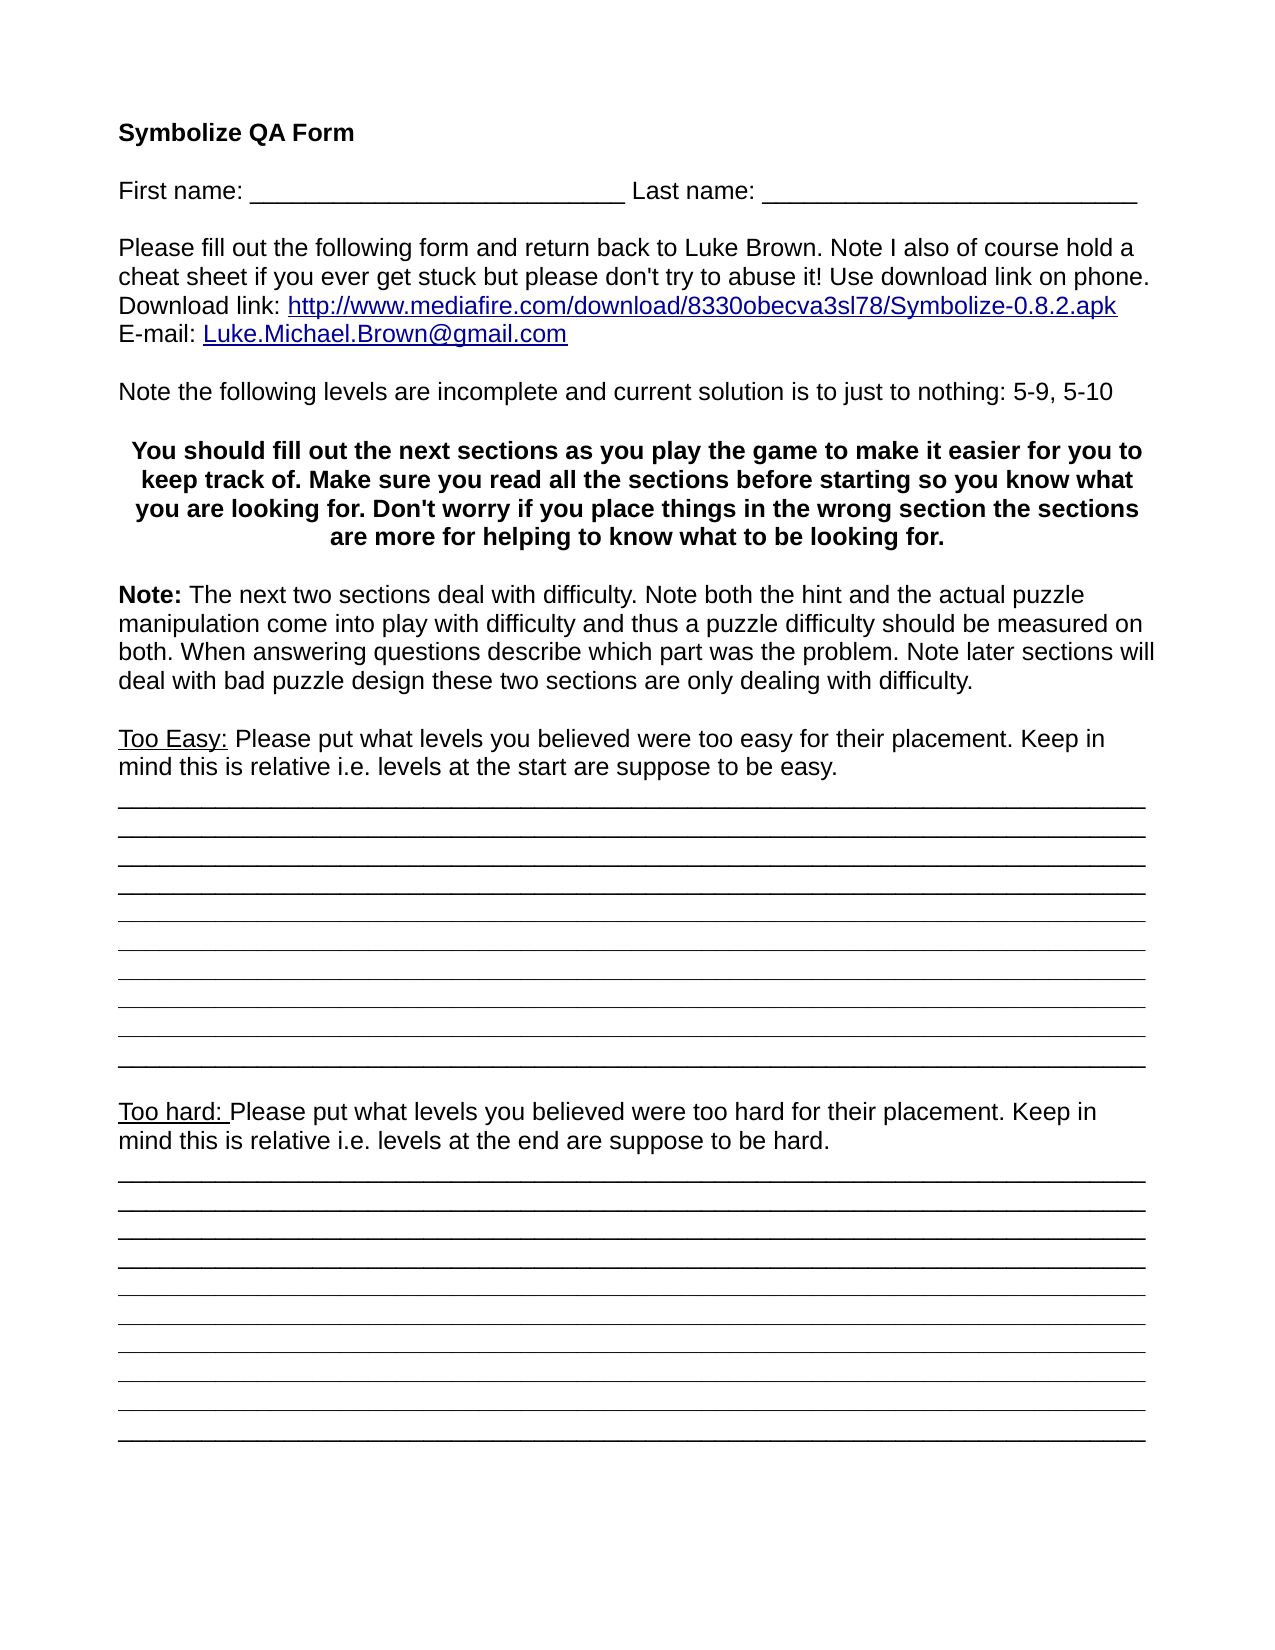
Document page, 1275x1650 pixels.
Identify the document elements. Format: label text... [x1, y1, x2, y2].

text __________________________________________________________________________ [118, 1155, 1157, 1184]
text Please fill out the following form and return back to Luke Brown. Note I also of course hold a cheat sheet if you ever get stuck but please don't try to abuse it! Use download link on phone. [118, 233, 1157, 291]
text Download link: http://www.mediafire.com/download/8330obecva3sl78/Symbolize-0.8.2.apk E-mail: Luke.Michael.Brown@gmail.com Note the following levels are incomplete and current solution is to just to nothing: 5-9, 5-10 [118, 291, 1157, 436]
text __________________________________________________________________________ [118, 810, 1157, 839]
text Symbolize QA Form First name: ___________________________ Last name: ___________________________ [118, 118, 1157, 204]
text __________________________________________________________________________ __________________________________________________________________________ __________________________________________________________________________ __________________________________________________________________________ __________________________________________________________________________ __________________________________________________________________________ __________________________________________________________________________ __________________________________________________________________________ [118, 1212, 1157, 1442]
text You should fill out the next sections as you play the game to make it easier for you to keep track of. Make sure you read all the sections before starting so you know what you are looking for. Don't worry if you place things in the wrong section the sections are more for helping to know what to be looking for. [118, 436, 1157, 551]
text __________________________________________________________________________ __________________________________________________________________________ __________________________________________________________________________ __________________________________________________________________________ __________________________________________________________________________ __________________________________________________________________________ __________________________________________________________________________ __________________________________________________________________________ Too hard: Please put what levels you believed were too hard for their placement. Keep in mind this is relative i.e. levels at the end are suppose to be hard. [118, 839, 1157, 1155]
text __________________________________________________________________________ [118, 1184, 1157, 1212]
text Note: The next two sections deal with difficulty. Note both the hint and the actual puzzle manipulation come into play with difficulty and thus a puzzle difficulty should be measured on both. When answering questions describe which part was the problem. Note later sections will deal with bad puzzle design these two sections are only dealing with difficulty. Too Easy: Please put what levels you believed were too easy for their placement. Keep in mind this is relative i.e. levels at the start are suppose to be easy. __________________________________________________________________________ [118, 551, 1157, 810]
